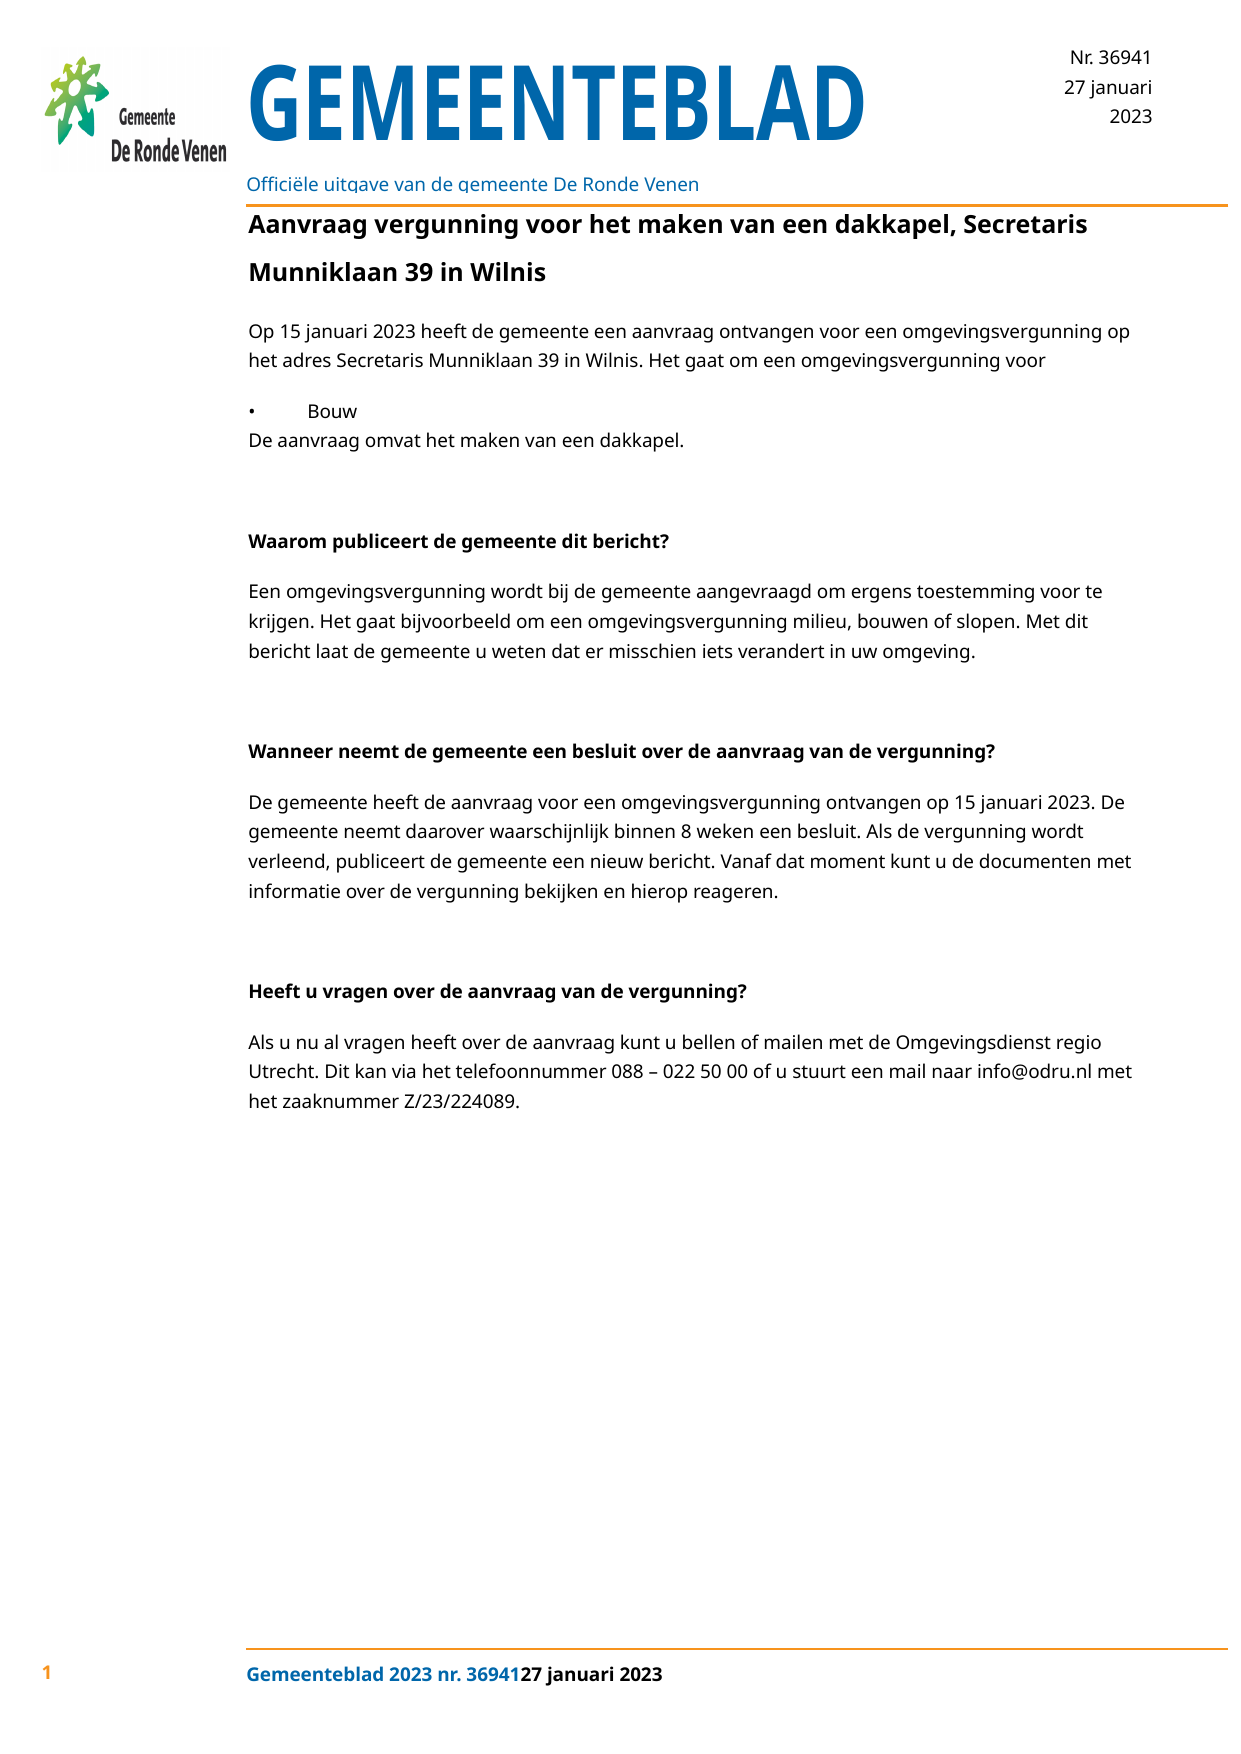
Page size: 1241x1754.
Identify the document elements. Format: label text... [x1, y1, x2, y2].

text Heeft u vragen over de aanvraag van de vergunning? [248, 979, 1152, 1004]
text Als u nu al vragen heeft over de aanvraag kunt u bellen of mailen met de Omgevingsdienst regio Utrecht. Dit kan via het telefoonnummer 088 – 022 50 00 of u stuurt een mail naar info@odru.nl met het zaaknummer Z/23/224089. [248, 1029, 1152, 1114]
text Aanvraag vergunning voor het maken van een dakkapel, Secretaris Munniklaan 39 in Wilnis [248, 207, 1152, 288]
text Een omgevingsvergunning wordt bij de gemeente aangevraagd om ergens toestemming voor te krijgen. Het gaat bijvoorbeeld om een omgevingsvergunning milieu, bouwen of slopen. Met dit bericht laat de gemeente u weten dat er misschien iets verandert in uw omgeving. [248, 579, 1152, 664]
text Wanneer neemt de gemeente een besluit over de aanvraag van de vergunning? [248, 739, 1152, 764]
text Waarom publiceert de gemeente dit bericht? [248, 528, 1152, 554]
list Bouw [248, 398, 1152, 424]
picture [41, 47, 231, 172]
text Op 15 januari 2023 heeft de gemeente een aanvraag ontvangen voor een omgevingsvergunning op het adres Secretaris Munniklaan 39 in Wilnis. Het gaat om een omgevingsvergunning voor [248, 318, 1152, 373]
text De gemeente heeft de aanvraag voor een omgevingsvergunning ontvangen op 15 januari 2023. De gemeente neemt daarover waarschijnlijk binnen 8 weken een besluit. Als de vergunning wordt verleend, publiceert de gemeente een nieuw bericht. Vanaf dat moment kunt u de documenten met informatie over de vergunning bekijken en hierop reageren. [248, 789, 1152, 904]
text De aanvraag omvat het maken van een dakkapel. [248, 427, 1152, 453]
